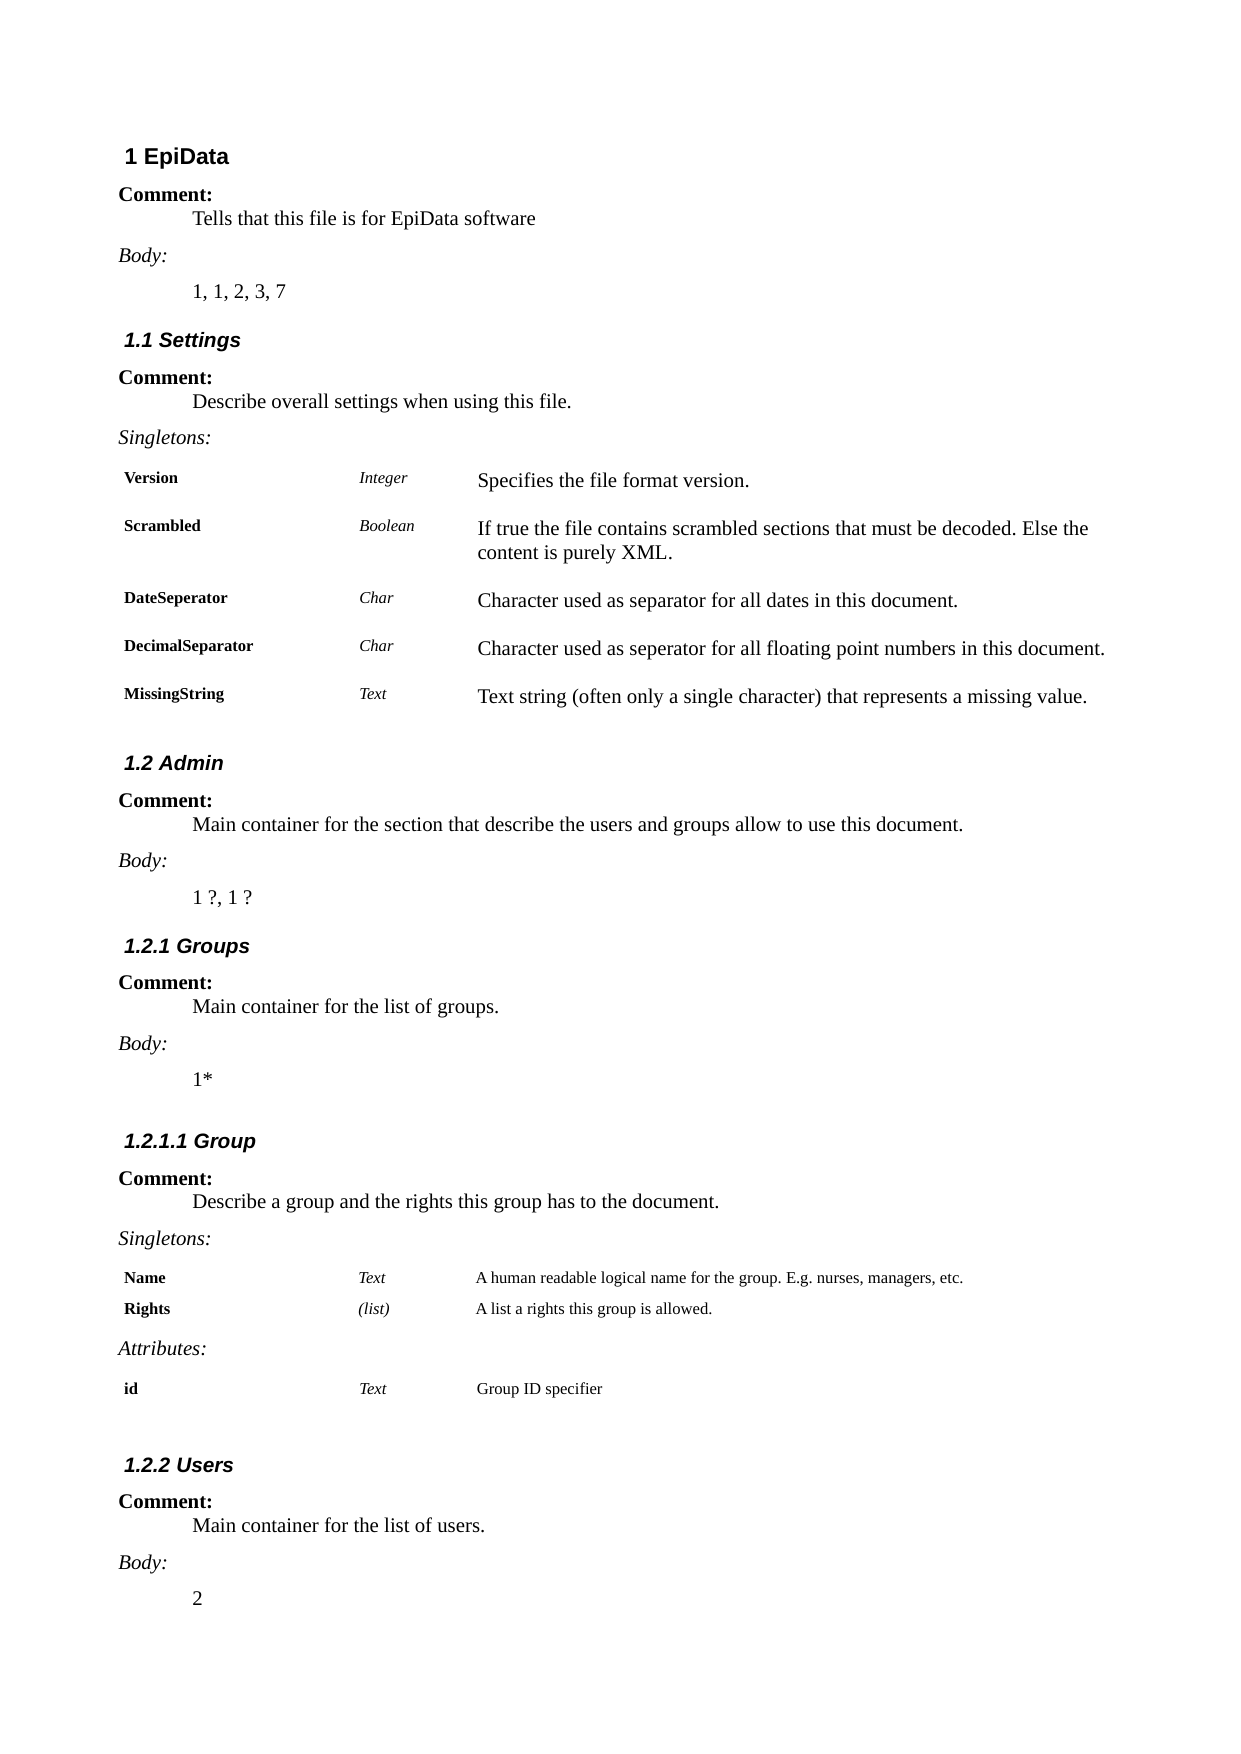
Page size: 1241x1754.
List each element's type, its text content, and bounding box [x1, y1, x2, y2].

subtitle Users [118, 1453, 1122, 1477]
table_cell Text string (often only a single character) that represents a missing value. [471, 678, 1122, 726]
table_header Name [118, 1263, 352, 1293]
text Comment: [118, 787, 1122, 812]
subtitle EpiData [118, 143, 1122, 169]
table_header Integer [353, 462, 471, 510]
table_header A human readable logical name for the group. E.g. nurses, managers, etc. [470, 1263, 1122, 1293]
text 1* [118, 1067, 1122, 1091]
table_header Group ID specifier [471, 1373, 1122, 1403]
table_cell MissingString [118, 678, 353, 726]
text Comment: [118, 182, 1122, 206]
subtitle Groups [118, 934, 1122, 958]
subtitle Admin [118, 751, 1122, 775]
text Describe overall settings when using this file. [118, 389, 1122, 413]
table_cell DecimalSeparator [118, 630, 353, 678]
table_cell Rights [118, 1293, 352, 1324]
text Main container for the list of users. [118, 1513, 1122, 1537]
table_cell A list a rights this group is allowed. [470, 1293, 1122, 1324]
text 1 ?, 1 ? [118, 885, 1122, 909]
text Singletons: [118, 1226, 1122, 1250]
text Main container for the section that describe the users and groups allow to use this document. [118, 812, 1122, 836]
table_cell (list) [353, 1293, 469, 1324]
table_cell Character used as separator for all dates in this document. [471, 582, 1122, 630]
subtitle Settings [118, 328, 1122, 352]
text Comment: [118, 1489, 1122, 1513]
table_cell Text [353, 678, 471, 726]
table_header Version [118, 462, 353, 510]
table_cell Scrambled [118, 510, 353, 582]
table_cell Boolean [353, 510, 471, 582]
text Attributes: [118, 1336, 1122, 1360]
table_cell If true the file contains scrambled sections that must be decoded. Else the content is purely XML. [471, 510, 1122, 582]
table_header id [118, 1373, 353, 1403]
table_header Text [353, 1263, 469, 1293]
text Comment: [118, 365, 1122, 389]
table_cell DateSeperator [118, 582, 353, 630]
text 2 [118, 1586, 1122, 1610]
table_cell Char [353, 630, 471, 678]
text Body: [118, 848, 1122, 872]
text Comment: [118, 970, 1122, 994]
subtitle Group [118, 1129, 1122, 1153]
text Describe a group and the rights this group has to the document. [118, 1189, 1122, 1213]
text Tells that this file is for EpiData software [118, 206, 1122, 230]
text 1, 1, 2, 3, 7 [118, 279, 1122, 303]
text Body: [118, 243, 1122, 267]
table_header Text [353, 1373, 471, 1403]
text Comment: [118, 1165, 1122, 1189]
text Main container for the list of groups. [118, 994, 1122, 1018]
text Body: [118, 1550, 1122, 1574]
text Body: [118, 1031, 1122, 1055]
table_cell Character used as seperator for all floating point numbers in this document. [471, 630, 1122, 678]
text Singletons: [118, 425, 1122, 449]
table_header Specifies the file format version. [471, 462, 1122, 510]
table_cell Char [353, 582, 471, 630]
